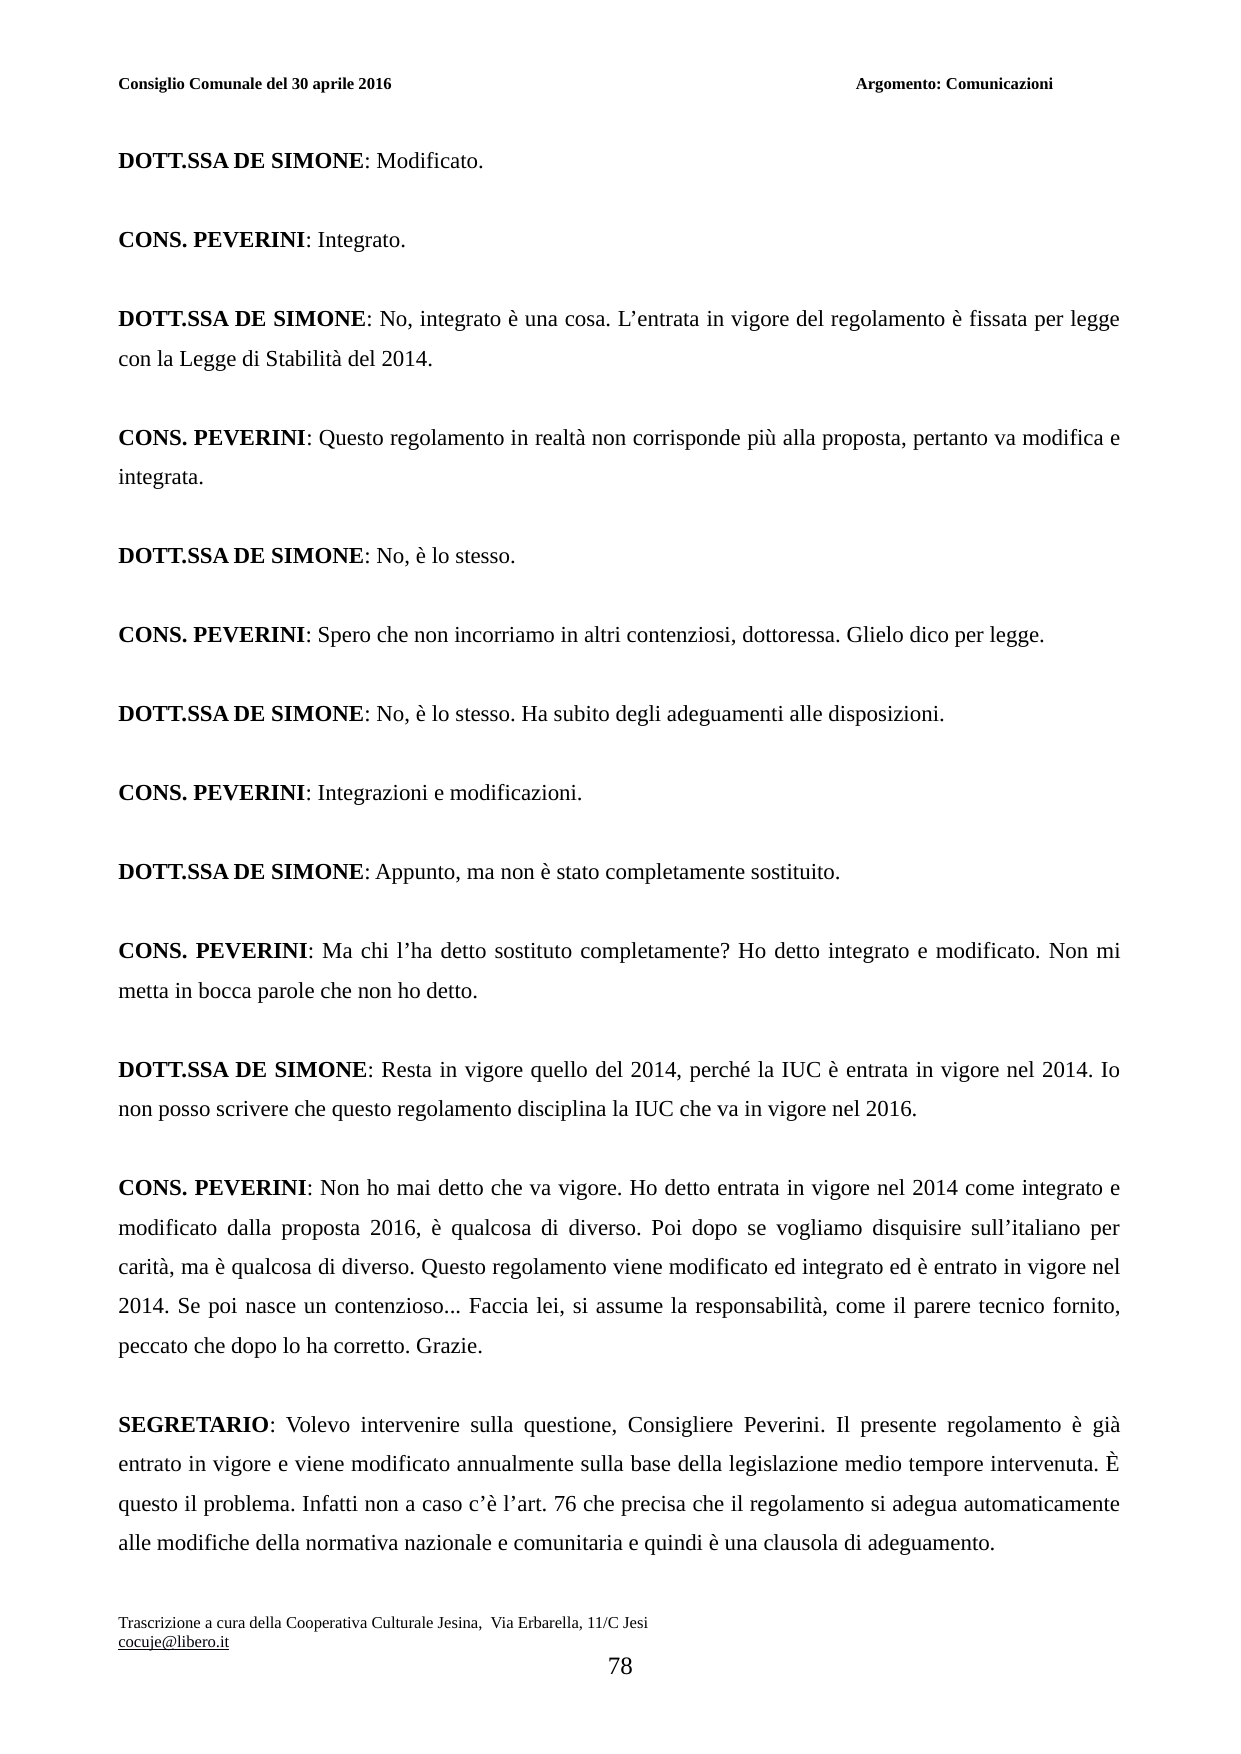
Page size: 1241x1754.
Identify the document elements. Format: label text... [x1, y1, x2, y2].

text CONS. PEVERINI: Non ho mai detto che va vigore. Ho detto entrata in vigore nel 2014 come integrato e modificato dalla proposta 2016, è qualcosa di diverso. Poi dopo se vogliamo disquisire sull’italiano per carità, ma è qualcosa di diverso. Questo regolamento viene modificato ed integrato ed è entrato in vigore nel 2014. Se poi nasce un contenzioso... Faccia lei, si assume la responsabilità, come il parere tecnico fornito, peccato che dopo lo ha corretto. Grazie. [118, 1174, 1122, 1358]
text DOTT.SSA DE SIMONE: No, è lo stesso. Ha subito degli adeguamenti alle disposizioni. [118, 700, 1122, 727]
text CONS. PEVERINI: Ma chi l’ha detto sostituto completamente? Ho detto integrato e modificato. Non mi metta in bocca parole che non ho detto. [118, 937, 1122, 1003]
text CONS. PEVERINI: Questo regolamento in realtà non corrisponde più alla proposta, pertanto va modifica e integrata. [118, 424, 1122, 490]
text CONS. PEVERINI: Spero che non incorriamo in altri contenziosi, dottoressa. Glielo dico per legge. [118, 621, 1122, 648]
text DOTT.SSA DE SIMONE: Resta in vigore quello del 2014, perché la IUC è entrata in vigore nel 2014. Io non posso scrivere che questo regolamento disciplina la IUC che va in vigore nel 2016. [118, 1056, 1122, 1121]
text DOTT.SSA DE SIMONE: Appunto, ma non è stato completamente sostituito. [118, 858, 1122, 884]
text DOTT.SSA DE SIMONE: No, è lo stesso. [118, 542, 1122, 569]
text CONS. PEVERINI: Integrato. [118, 227, 1122, 253]
text SEGRETARIO: Volevo intervenire sulla questione, Consigliere Peverini. Il presente regolamento è già entrato in vigore e viene modificato annualmente sulla base della legislazione medio tempore intervenuta. È questo il problema. Infatti non a caso c’è l’art. 76 che precisa che il regolamento si adegua automaticamente alle modifiche della normativa nazionale e comunitaria e quindi è una clausola di adeguamento. [118, 1411, 1122, 1556]
text DOTT.SSA DE SIMONE: No, integrato è una cosa. L’entrata in vigore del regolamento è fissata per legge con la Legge di Stabilità del 2014. [118, 306, 1122, 371]
text DOTT.SSA DE SIMONE: Modificato. [118, 148, 1122, 174]
text CONS. PEVERINI: Integrazioni e modificazioni. [118, 779, 1122, 806]
